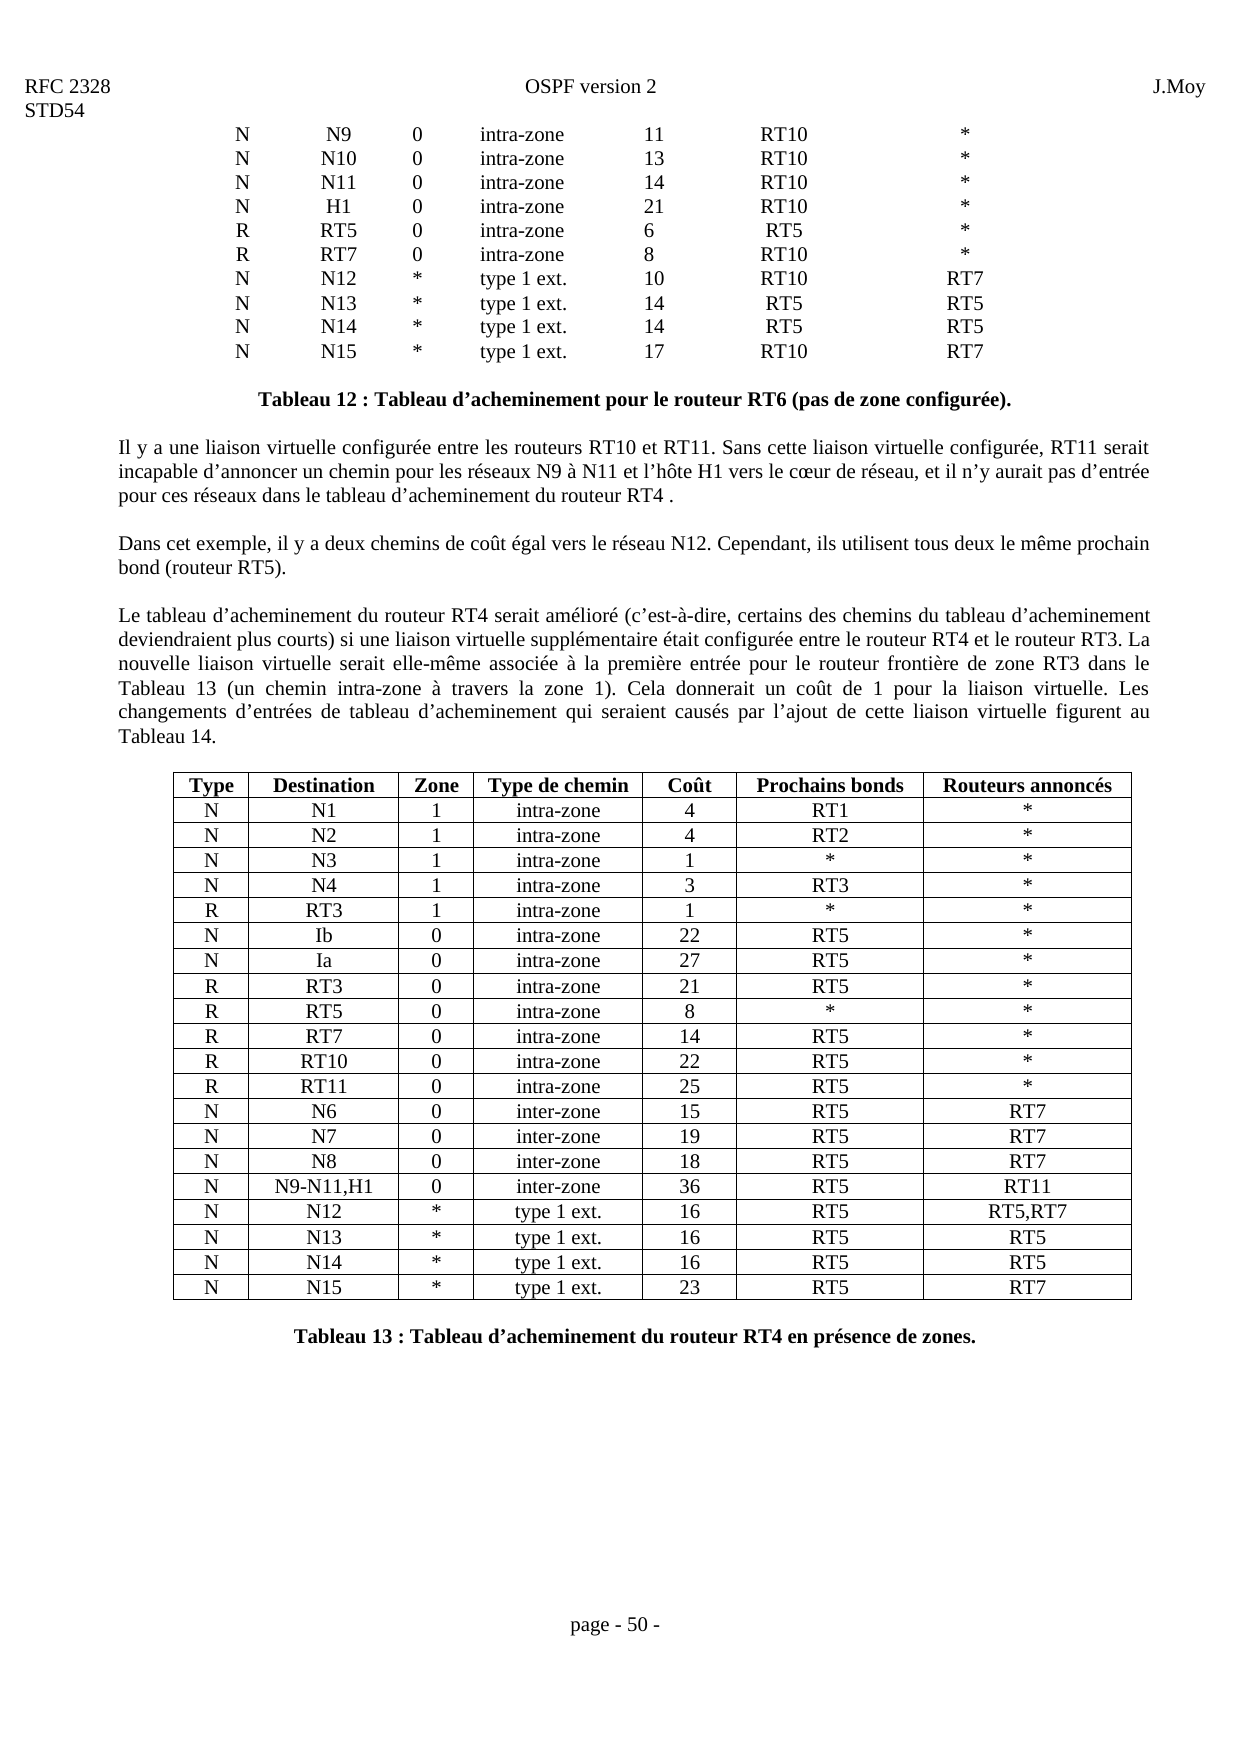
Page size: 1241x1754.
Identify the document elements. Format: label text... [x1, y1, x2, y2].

table_cell 1 [399, 823, 473, 847]
table_cell RT5 [699, 290, 869, 314]
table_cell RT5 [737, 1200, 923, 1223]
table_cell N [174, 798, 248, 822]
table_cell * [869, 218, 1061, 242]
table_cell N15 [276, 339, 401, 363]
table_header Routeurs annoncés [924, 773, 1131, 797]
table_cell 21 [632, 194, 699, 218]
table_cell R [174, 1074, 248, 1098]
table_cell N [209, 122, 276, 146]
table_cell N [174, 1250, 248, 1274]
table_cell RT3 [737, 873, 923, 897]
table_cell 16 [643, 1200, 736, 1223]
table_cell RT5 [737, 1099, 923, 1123]
table_cell type 1 ext. [474, 1200, 642, 1223]
table_cell N [174, 1225, 248, 1249]
table_cell RT5 [737, 1174, 923, 1198]
table_header Zone [399, 773, 473, 797]
table_cell N [209, 339, 276, 363]
table_cell N9 [276, 122, 401, 146]
table_cell type 1 ext. [469, 315, 632, 338]
table_cell RT2 [737, 823, 923, 847]
table_cell 27 [643, 949, 736, 972]
table_cell N14 [276, 315, 401, 338]
table_cell RT5 [737, 923, 923, 947]
table_cell N [209, 266, 276, 290]
table_cell RT3 [249, 974, 398, 998]
table_cell 0 [399, 999, 473, 1023]
table_cell * [737, 848, 923, 872]
table_cell 4 [643, 823, 736, 847]
table_cell RT5 [737, 974, 923, 998]
table_cell RT5 [737, 1049, 923, 1073]
table_cell RT7 [924, 1124, 1131, 1148]
table_cell RT10 [699, 170, 869, 194]
table_cell intra-zone [474, 823, 642, 847]
table_cell 16 [643, 1250, 736, 1274]
table_cell intra-zone [474, 873, 642, 897]
table_cell 14 [632, 315, 699, 338]
table_cell Ia [249, 949, 398, 972]
table_cell RT5 [699, 218, 869, 242]
table_cell N15 [249, 1275, 398, 1299]
table_cell N8 [249, 1149, 398, 1173]
table_cell N14 [249, 1250, 398, 1274]
table_cell N [174, 1200, 248, 1223]
table_cell * [869, 146, 1061, 170]
table_cell RT3 [249, 898, 398, 922]
table_cell * [924, 798, 1131, 822]
table_cell * [401, 315, 468, 338]
text Tableau 12 : Tableau d’acheminement pour le routeur RT6 (pas de zone configurée). [118, 387, 1152, 411]
table_cell type 1 ext. [474, 1275, 642, 1299]
table_cell 4 [643, 798, 736, 822]
table_cell RT10 [249, 1049, 398, 1073]
table_cell * [924, 974, 1131, 998]
table_cell RT5 [924, 1250, 1131, 1274]
table_cell intra-zone [474, 848, 642, 872]
table_cell 0 [401, 122, 468, 146]
table_cell intra-zone [474, 923, 642, 947]
table_cell 6 [632, 218, 699, 242]
table_cell 0 [399, 1024, 473, 1048]
table_cell * [924, 1024, 1131, 1048]
table_cell RT5 [737, 1074, 923, 1098]
text Le tableau d’acheminement du routeur RT4 serait amélioré (c’est-à-dire, certains des chemins du tableau d’acheminement deviendraient plus courts) si une liaison virtuelle supplémentaire était configurée entre le routeur RT4 et le routeur RT3. La nouvelle liaison virtuelle serait elle-même associée à la première entrée pour le routeur frontière de zone RT3 dans le Tableau 13 (un chemin intra-zone à travers la zone 1). Cela donnerait un coût de 1 pour la liaison virtuelle. Les changements d’entrées de tableau d’acheminement qui seraient causés par l’ajout de cette liaison virtuelle figurent au Tableau 14. [118, 603, 1152, 748]
table_cell * [924, 949, 1131, 972]
table_cell * [869, 194, 1061, 218]
table_cell intra-zone [469, 146, 632, 170]
table_cell 0 [399, 974, 473, 998]
table_cell N2 [249, 823, 398, 847]
table_cell intra-zone [474, 1049, 642, 1073]
table_cell RT7 [924, 1275, 1131, 1299]
table_cell intra-zone [469, 218, 632, 242]
table_cell N7 [249, 1124, 398, 1148]
table_cell intra-zone [474, 999, 642, 1023]
table_cell 3 [643, 873, 736, 897]
table_cell N [174, 923, 248, 947]
table_cell * [869, 122, 1061, 146]
text Dans cet exemple, il y a deux chemins de coût égal vers le réseau N12. Cependant, ils utilisent tous deux le même prochain bond (routeur RT5). [118, 531, 1152, 579]
table_cell inter-zone [474, 1124, 642, 1148]
table_cell * [401, 266, 468, 290]
table_cell RT7 [924, 1149, 1131, 1173]
table_cell N12 [249, 1200, 398, 1223]
table_cell 0 [399, 1074, 473, 1098]
table_header Prochains bonds [737, 773, 923, 797]
table_header Type de chemin [474, 773, 642, 797]
table_cell intra-zone [469, 170, 632, 194]
table_cell N [174, 1174, 248, 1198]
table_cell N [174, 823, 248, 847]
table_cell 0 [401, 194, 468, 218]
table_cell 0 [399, 1124, 473, 1148]
table_cell RT5 [869, 290, 1061, 314]
table_cell 1 [399, 898, 473, 922]
table_cell 14 [632, 290, 699, 314]
table_header Type [174, 773, 248, 797]
table_cell 13 [632, 146, 699, 170]
table_cell 14 [643, 1024, 736, 1048]
table_cell H1 [276, 194, 401, 218]
table_cell * [401, 290, 468, 314]
table_cell R [174, 1024, 248, 1048]
table_cell 21 [643, 974, 736, 998]
table_cell 17 [632, 339, 699, 363]
table_cell 11 [632, 122, 699, 146]
table_cell N [209, 170, 276, 194]
table_cell 1 [399, 873, 473, 897]
table_cell N [174, 1149, 248, 1173]
table_cell RT11 [249, 1074, 398, 1098]
table_cell RT10 [699, 339, 869, 363]
table_cell N [209, 315, 276, 338]
table_cell intra-zone [474, 898, 642, 922]
table_cell RT5 [737, 1149, 923, 1173]
table_cell * [924, 873, 1131, 897]
table_cell intra-zone [474, 949, 642, 972]
table_cell N1 [249, 798, 398, 822]
table_header Coût [643, 773, 736, 797]
table_cell RT7 [869, 266, 1061, 290]
table_cell N13 [276, 290, 401, 314]
table_cell RT10 [699, 266, 869, 290]
table_cell 0 [399, 1099, 473, 1123]
table_cell 16 [643, 1225, 736, 1249]
table_cell 0 [399, 949, 473, 972]
table_cell 19 [643, 1124, 736, 1148]
table_cell RT10 [699, 242, 869, 266]
table_cell 0 [399, 923, 473, 947]
table_cell 22 [643, 1049, 736, 1073]
table_cell RT7 [869, 339, 1061, 363]
table_cell * [737, 999, 923, 1023]
table_cell intra-zone [474, 1074, 642, 1098]
table_cell 18 [643, 1149, 736, 1173]
table_cell N10 [276, 146, 401, 170]
table_cell 0 [399, 1174, 473, 1198]
table_cell RT5 [276, 218, 401, 242]
table_cell type 1 ext. [469, 339, 632, 363]
table_cell * [399, 1200, 473, 1223]
table_cell * [399, 1250, 473, 1274]
table_cell * [869, 242, 1061, 266]
table_cell 0 [401, 146, 468, 170]
table_cell type 1 ext. [474, 1250, 642, 1274]
table_cell type 1 ext. [469, 290, 632, 314]
table_cell N12 [276, 266, 401, 290]
table_cell * [924, 848, 1131, 872]
table_cell R [174, 999, 248, 1023]
table_cell N9-N11,H1 [249, 1174, 398, 1198]
table_cell N [174, 873, 248, 897]
table_cell * [399, 1225, 473, 1249]
table_cell * [924, 1074, 1131, 1098]
table_cell 1 [399, 798, 473, 822]
table_cell * [924, 823, 1131, 847]
table_cell 0 [399, 1049, 473, 1073]
table_cell inter-zone [474, 1099, 642, 1123]
table_cell 8 [632, 242, 699, 266]
table_cell RT7 [249, 1024, 398, 1048]
table_cell R [209, 218, 276, 242]
table_cell N6 [249, 1099, 398, 1123]
table_cell R [174, 974, 248, 998]
table_cell * [401, 339, 468, 363]
table_cell 25 [643, 1074, 736, 1098]
text Il y a une liaison virtuelle configurée entre les routeurs RT10 et RT11. Sans cette liaison virtuelle configurée, RT11 serait incapable d’annoncer un chemin pour les réseaux N9 à N11 et l’hôte H1 vers le cœur de réseau, et il n’y aurait pas d’entrée pour ces réseaux dans le tableau d’acheminement du routeur RT4 . [118, 435, 1152, 507]
table_cell N3 [249, 848, 398, 872]
table_cell RT10 [699, 122, 869, 146]
table_cell 23 [643, 1275, 736, 1299]
table_cell intra-zone [469, 242, 632, 266]
table_cell RT5 [737, 949, 923, 972]
table_cell N [174, 1099, 248, 1123]
table_cell N [174, 1275, 248, 1299]
table_cell * [399, 1275, 473, 1299]
table_cell intra-zone [469, 122, 632, 146]
table_cell RT7 [276, 242, 401, 266]
table_cell N [209, 194, 276, 218]
table_cell 1 [399, 848, 473, 872]
table_cell RT5 [737, 1225, 923, 1249]
table_cell RT7 [924, 1099, 1131, 1123]
table_cell intra-zone [474, 1024, 642, 1048]
table_cell RT5 [249, 999, 398, 1023]
table_cell intra-zone [474, 974, 642, 998]
table_cell N4 [249, 873, 398, 897]
table_cell 22 [643, 923, 736, 947]
table_cell * [924, 999, 1131, 1023]
table_cell N13 [249, 1225, 398, 1249]
table_cell RT10 [699, 146, 869, 170]
table_cell N [174, 848, 248, 872]
table_cell type 1 ext. [474, 1225, 642, 1249]
table_cell inter-zone [474, 1174, 642, 1198]
table_cell RT5 [737, 1250, 923, 1274]
table_cell Ib [249, 923, 398, 947]
table_cell RT5 [737, 1124, 923, 1148]
table_cell 36 [643, 1174, 736, 1198]
table_cell N [174, 1124, 248, 1148]
table_cell 0 [399, 1149, 473, 1173]
table_cell RT5 [737, 1275, 923, 1299]
table_cell * [924, 1049, 1131, 1073]
table_cell 14 [632, 170, 699, 194]
table_cell 0 [401, 218, 468, 242]
table_cell * [924, 898, 1131, 922]
table_cell * [737, 898, 923, 922]
table_cell * [869, 170, 1061, 194]
table_cell N [209, 290, 276, 314]
table_cell 0 [401, 242, 468, 266]
table_cell intra-zone [469, 194, 632, 218]
table_cell RT11 [924, 1174, 1131, 1198]
table_cell intra-zone [474, 798, 642, 822]
table_header Destination [249, 773, 398, 797]
table_cell 0 [401, 170, 468, 194]
table_cell RT1 [737, 798, 923, 822]
table_cell 10 [632, 266, 699, 290]
table_cell N [209, 146, 276, 170]
table_cell * [924, 923, 1131, 947]
text Tableau 13 : Tableau d’acheminement du routeur RT4 en présence de zones. [118, 1324, 1152, 1348]
table_cell inter-zone [474, 1149, 642, 1173]
table_cell RT5 [869, 315, 1061, 338]
table_cell RT10 [699, 194, 869, 218]
table_cell 8 [643, 999, 736, 1023]
table_cell R [174, 898, 248, 922]
table_cell 1 [643, 848, 736, 872]
table_cell N11 [276, 170, 401, 194]
table_cell N [174, 949, 248, 972]
table_cell type 1 ext. [469, 266, 632, 290]
table_cell R [209, 242, 276, 266]
table_cell 1 [643, 898, 736, 922]
table_cell RT5 [924, 1225, 1131, 1249]
table_cell R [174, 1049, 248, 1073]
table_cell RT5,RT7 [924, 1200, 1131, 1223]
table_cell RT5 [737, 1024, 923, 1048]
table_cell 15 [643, 1099, 736, 1123]
table_cell RT5 [699, 315, 869, 338]
